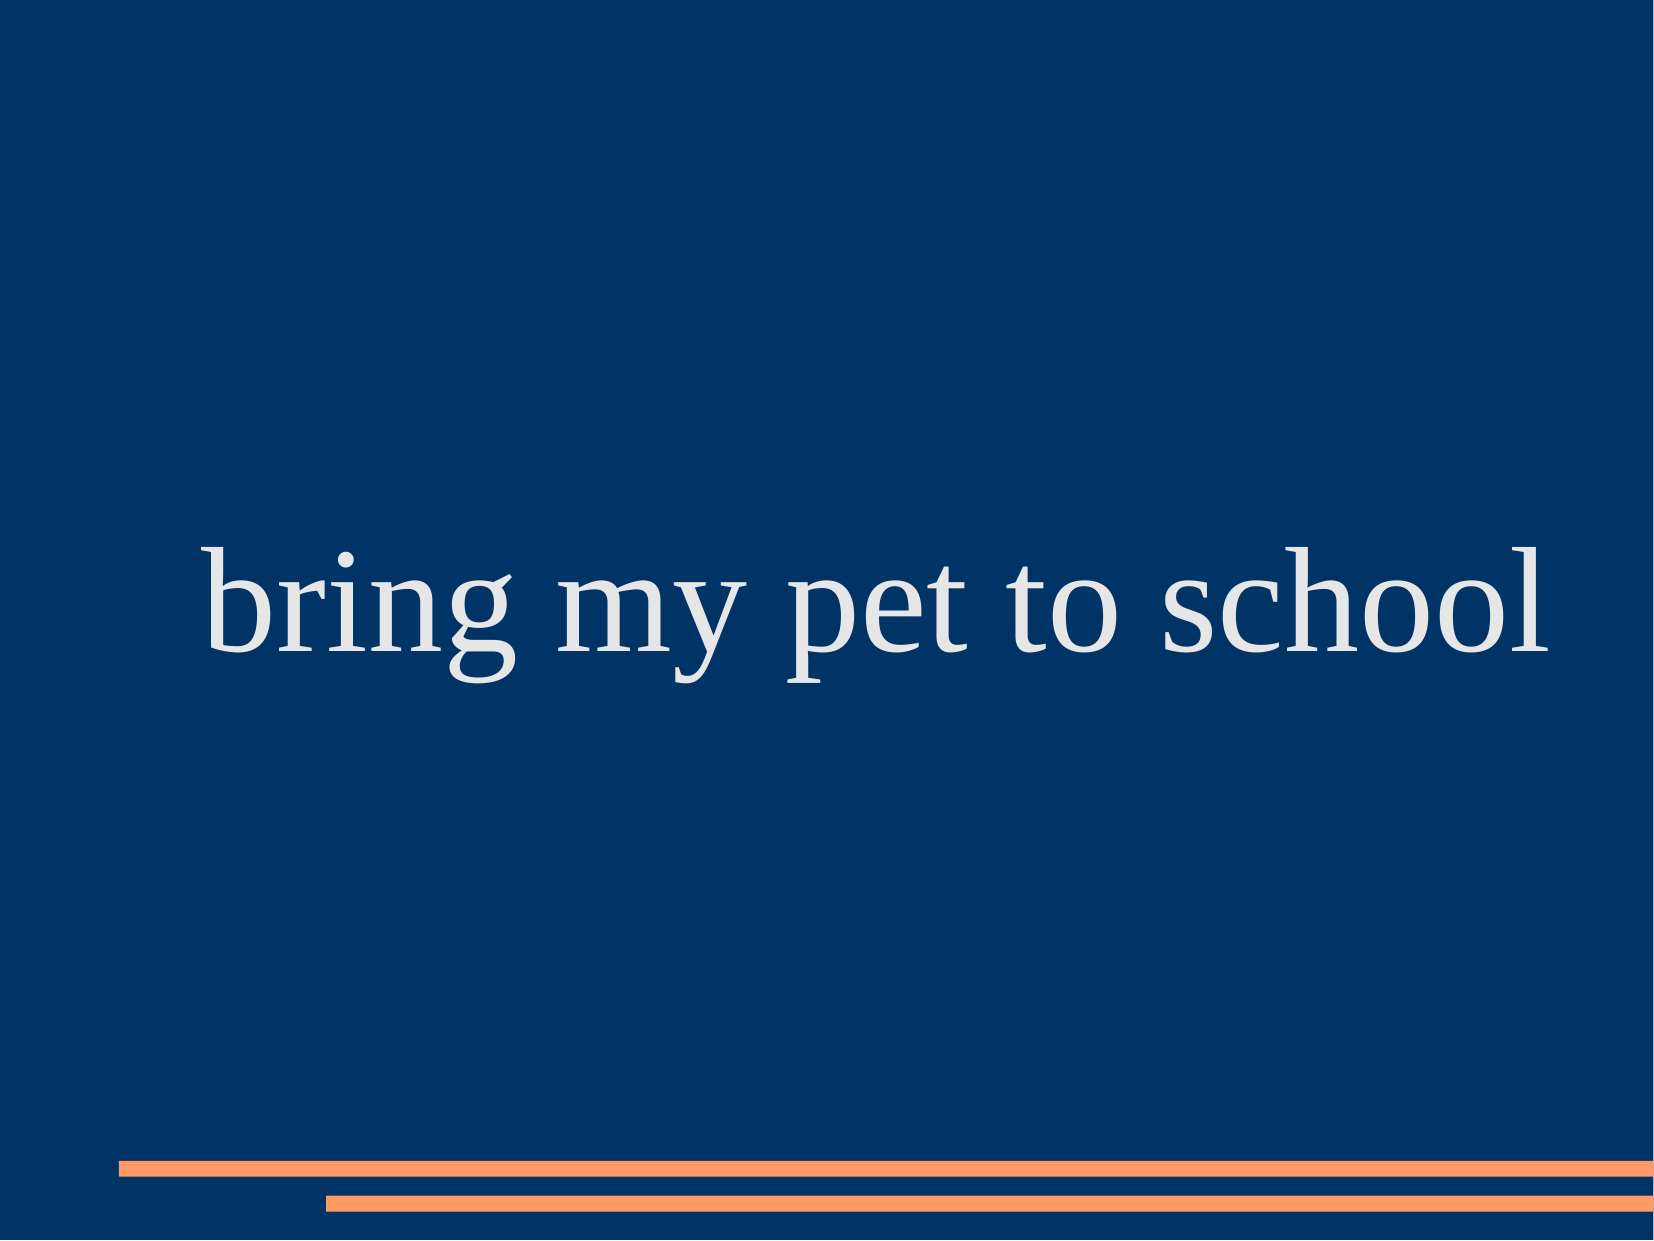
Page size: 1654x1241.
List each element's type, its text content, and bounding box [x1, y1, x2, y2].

list bring my pet to school [121, 322, 1561, 1132]
